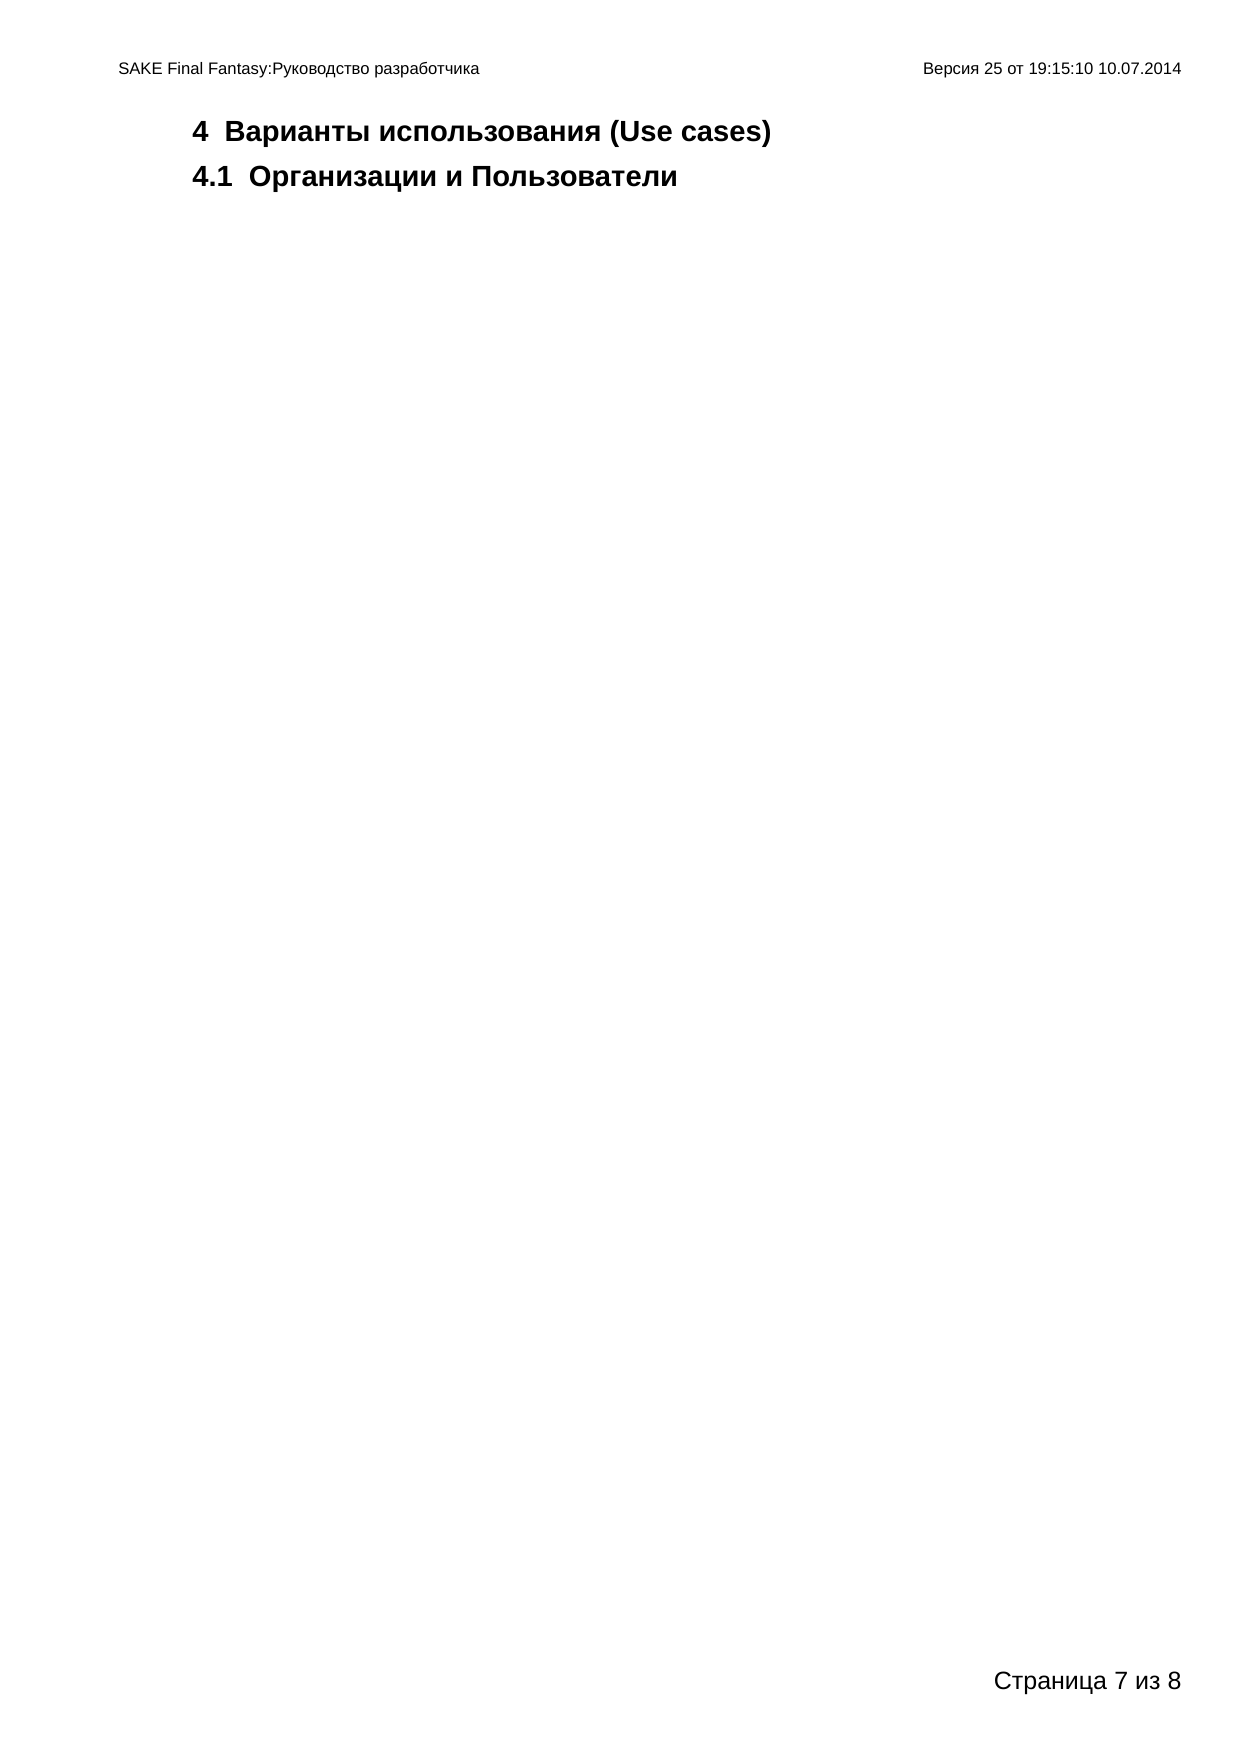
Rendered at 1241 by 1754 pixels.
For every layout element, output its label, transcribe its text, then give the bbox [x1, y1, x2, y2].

subtitle Варианты использования (Use cases) [118, 114, 1181, 147]
subtitle Организации и Пользователи [118, 159, 1181, 193]
